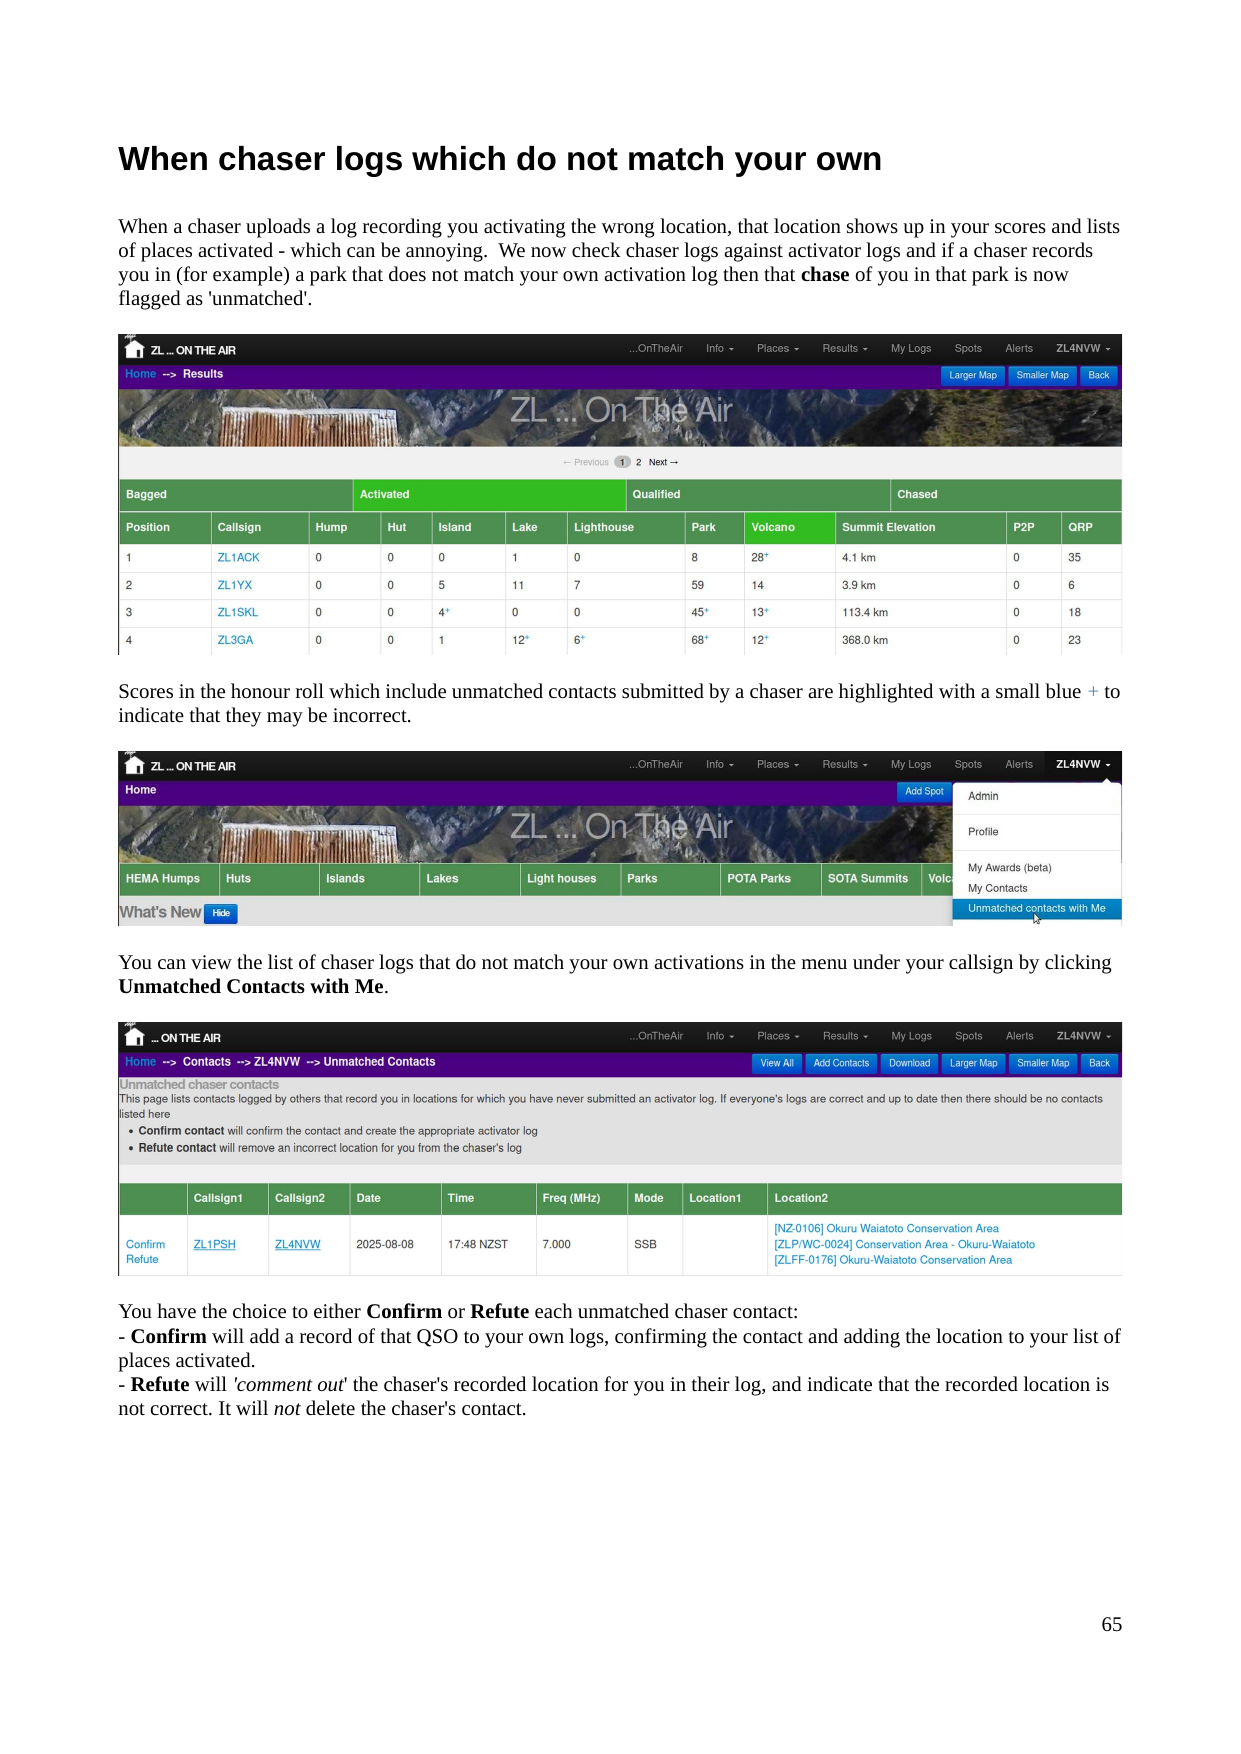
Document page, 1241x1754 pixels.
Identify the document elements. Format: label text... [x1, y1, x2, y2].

text Scores in the honour roll which include unmatched contacts submitted by a chaser are highlighted with a small blue + to indicate that they may be incorrect. [118, 679, 1122, 727]
text - Confirm will add a record of that QSO to your own logs, confirming the contact and adding the location to your list of places activated. [118, 1323, 1122, 1372]
text You have the choice to either Confirm or Refute each unmatched chaser contact: [118, 1299, 1122, 1323]
text When a chaser uploads a log recording you activating the wrong location, that location shows up in your scores and lists of places activated - which can be annoying. We now check chaser logs against activator logs and if a chaser records you in (for example) a park that does not match your own activation log then that chase of you in that park is now flagged as 'unmatched'. [118, 214, 1122, 310]
text - Refute will 'comment out' the chaser's recorded location for you in their log, and indicate that the recorded location is not correct. It will not delete the chaser's contact. [118, 1372, 1122, 1420]
subtitle When chaser logs which do not match your own [118, 139, 1122, 177]
picture [118, 1022, 1123, 1276]
picture [118, 751, 1123, 926]
text You can view the list of chaser logs that do not match your own activations in the menu under your callsign by clicking Unmatched Contacts with Me. [118, 950, 1122, 998]
picture [118, 334, 1123, 655]
